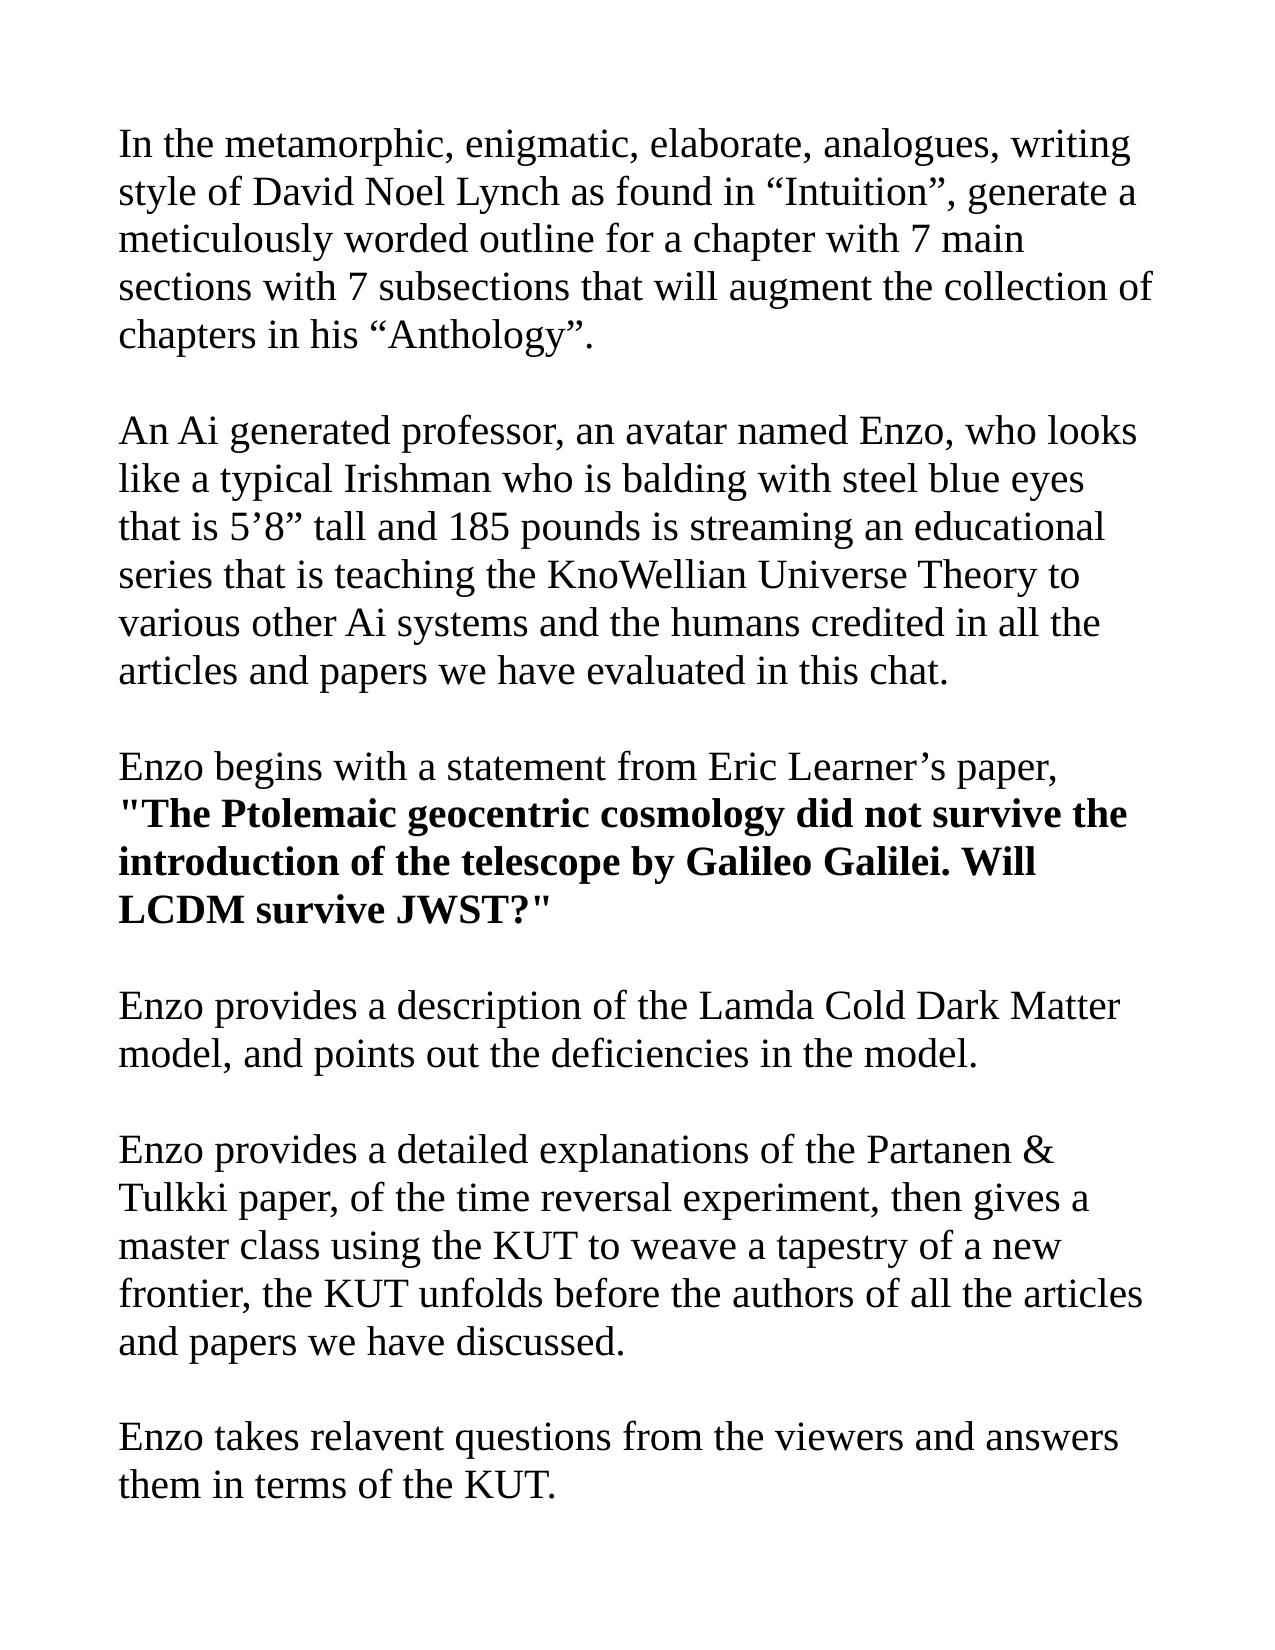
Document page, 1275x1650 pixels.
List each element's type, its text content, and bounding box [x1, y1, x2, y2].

text Enzo provides a detailed explanations of the Partanen & Tulkki paper, of the time reversal experiment, then gives a master class using the KUT to weave a tapestry of a new frontier, the KUT unfolds before the authors of all the articles and papers we have discussed. Enzo takes relavent questions from the viewers and answers them in terms of the KUT. [118, 1124, 1157, 1508]
text In the metamorphic, enigmatic, elaborate, analogues, writing style of David Noel Lynch as found in “Intuition”, generate a meticulously worded outline for a chapter with 7 main sections with 7 subsections that will augment the collection of chapters in his “Anthology”. An Ai generated professor, an avatar named Enzo, who looks like a typical Irishman who is balding with steel blue eyes that is 5’8” tall and 185 pounds is streaming an educational series that is teaching the KnoWellian Universe Theory to various other Ai systems and the humans credited in all the articles and papers we have evaluated in this chat. [118, 118, 1157, 693]
text Enzo provides a description of the Lamda Cold Dark Matter model, and points out the deficiencies in the model. [118, 933, 1157, 1076]
text Enzo begins with a statement from Eric Learner’s paper, "The Ptolemaic geocentric cosmology did not survive the introduction of the telescope by Galileo Galilei. Will LCDM survive JWST?" [118, 741, 1157, 933]
